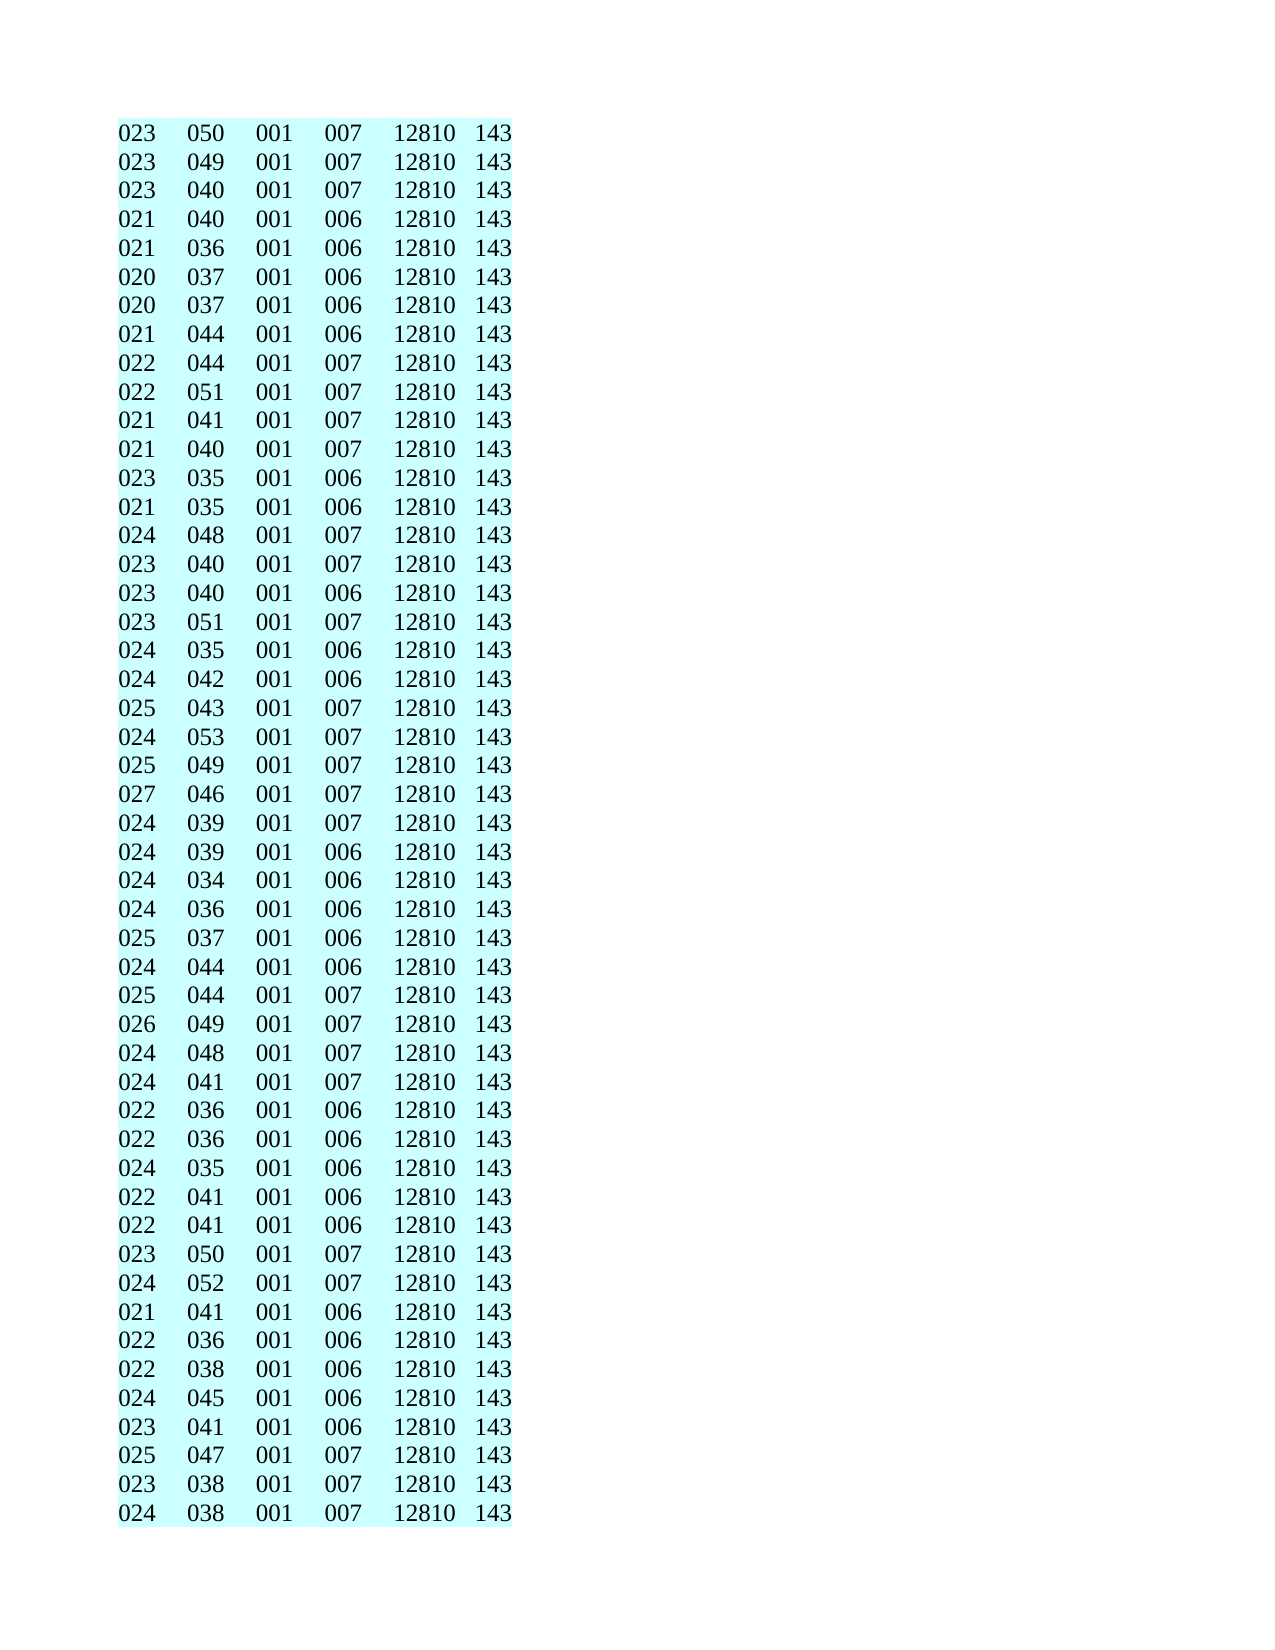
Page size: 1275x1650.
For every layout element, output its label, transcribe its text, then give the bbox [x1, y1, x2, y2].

text 021 041 001 007 12810 143 [118, 406, 1157, 434]
text 025 047 001 007 12810 143 [118, 1441, 1157, 1469]
text 024 035 001 006 12810 143 [118, 1153, 1157, 1182]
text 026 049 001 007 12810 143 [118, 1009, 1157, 1038]
text 022 036 001 006 12810 143 [118, 1096, 1157, 1124]
text 023 035 001 006 12810 143 [118, 463, 1157, 492]
text 022 044 001 007 12810 143 [118, 348, 1157, 377]
text 025 037 001 006 12810 143 [118, 923, 1157, 952]
text 023 040 001 007 12810 143 [118, 176, 1157, 204]
text 020 037 001 006 12810 143 [118, 262, 1157, 291]
text 024 044 001 006 12810 143 [118, 952, 1157, 981]
text 022 036 001 006 12810 143 [118, 1326, 1157, 1354]
text 021 041 001 006 12810 143 [118, 1297, 1157, 1326]
text 023 051 001 007 12810 143 [118, 607, 1157, 636]
text 024 053 001 007 12810 143 [118, 722, 1157, 751]
text 024 034 001 006 12810 143 [118, 866, 1157, 894]
text 021 035 001 006 12810 143 [118, 492, 1157, 521]
text 022 036 001 006 12810 143 [118, 1124, 1157, 1153]
text 024 045 001 006 12810 143 [118, 1383, 1157, 1412]
text 024 035 001 006 12810 143 [118, 636, 1157, 664]
text 021 044 001 006 12810 143 [118, 319, 1157, 348]
text 024 039 001 006 12810 143 [118, 837, 1157, 866]
text 025 044 001 007 12810 143 [118, 981, 1157, 1009]
text 022 051 001 007 12810 143 [118, 377, 1157, 406]
text 024 036 001 006 12810 143 [118, 894, 1157, 923]
text 022 038 001 006 12810 143 [118, 1354, 1157, 1383]
text 021 040 001 007 12810 143 [118, 434, 1157, 463]
text 021 040 001 006 12810 143 [118, 204, 1157, 233]
text 024 048 001 007 12810 143 [118, 521, 1157, 549]
text 025 043 001 007 12810 143 [118, 693, 1157, 722]
text 025 049 001 007 12810 143 [118, 751, 1157, 779]
text 023 038 001 007 12810 143 [118, 1469, 1157, 1498]
text 024 048 001 007 12810 143 [118, 1038, 1157, 1067]
text 022 041 001 006 12810 143 [118, 1182, 1157, 1211]
text 024 041 001 007 12810 143 [118, 1067, 1157, 1096]
text 024 052 001 007 12810 143 [118, 1268, 1157, 1297]
text 023 040 001 007 12810 143 [118, 549, 1157, 578]
text 021 036 001 006 12810 143 [118, 233, 1157, 262]
text 020 037 001 006 12810 143 [118, 291, 1157, 319]
text 024 039 001 007 12810 143 [118, 808, 1157, 837]
text 024 042 001 006 12810 143 [118, 664, 1157, 693]
text 027 046 001 007 12810 143 [118, 779, 1157, 808]
text 023 049 001 007 12810 143 [118, 147, 1157, 176]
text 023 040 001 006 12810 143 [118, 578, 1157, 607]
text 024 038 001 007 12810 143 [118, 1498, 1157, 1527]
text 023 041 001 006 12810 143 [118, 1412, 1157, 1441]
text 023 050 001 007 12810 143 [118, 118, 1157, 147]
text 022 041 001 006 12810 143 [118, 1211, 1157, 1239]
text 023 050 001 007 12810 143 [118, 1239, 1157, 1268]
